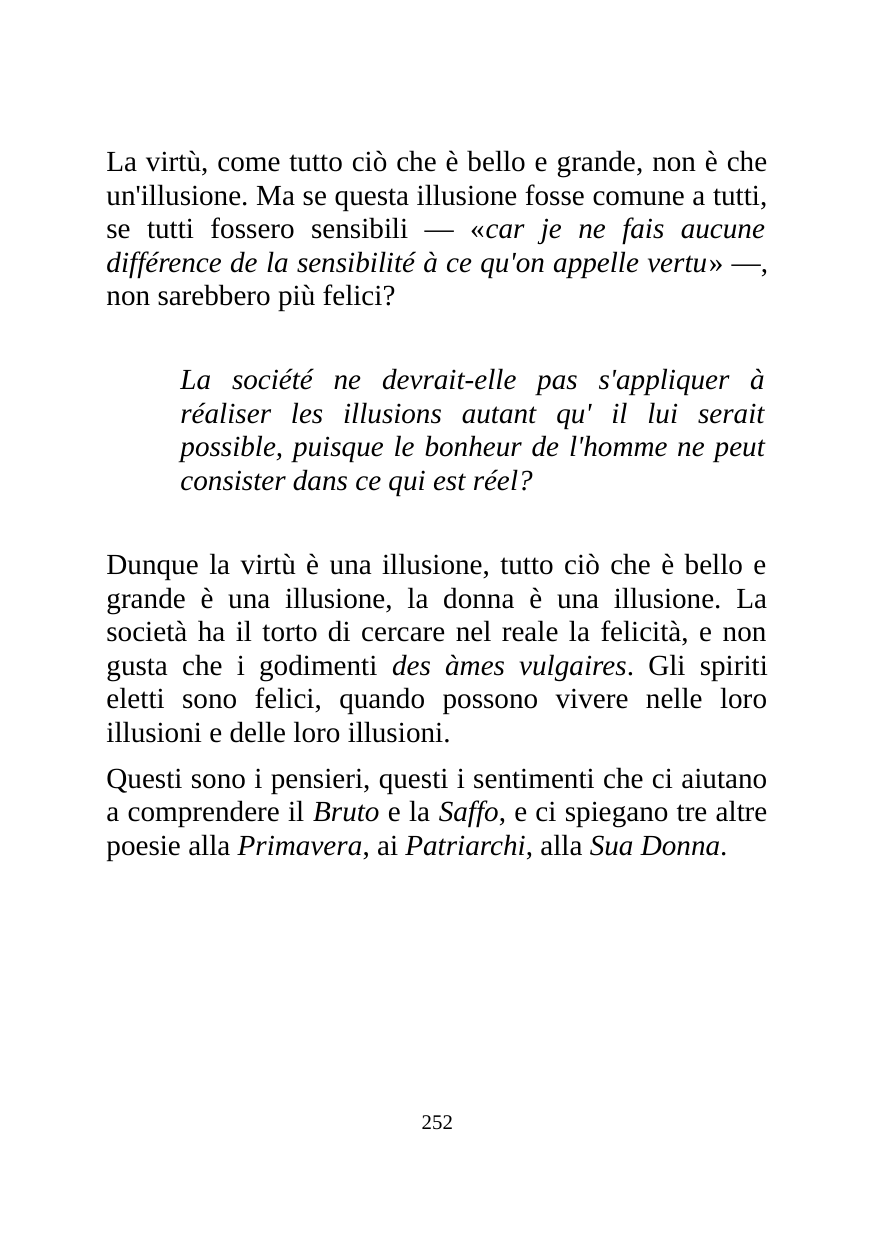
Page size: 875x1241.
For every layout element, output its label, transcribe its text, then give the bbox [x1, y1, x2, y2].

text Questi sono i pensieri, questi i sentimenti che ci aiutano a comprendere il Bruto e la Saffo, e ci spiegano tre altre poesie alla Primavera, ai Patriarchi, alla Sua Donna. [106, 761, 768, 862]
text La virtù, come tutto ciò che è bello e grande, non è che un'illusione. Ma se questa illusione fosse comune a tutti, se tutti fossero sensibili — «car je ne fais aucune différence de la sensibilité à ce qu'on appelle vertu» —, non sarebbero più felici? [106, 144, 768, 312]
text La société ne devrait-elle pas s'appliquer à réaliser les illusions autant qu' il lui serait possible, puisque le bonheur de l'homme ne peut consister dans ce qui est réel? [180, 362, 768, 497]
text Dunque la virtù è una illusione, tutto ciò che è bello e grande è una illusione, la donna è una illusione. La società ha il torto di cercare nel reale la felicità, e non gusta che i godimenti des àmes vulgaires. Gli spiriti eletti sono felici, quando possono vivere nelle loro illusioni e delle loro illusioni. [106, 547, 768, 748]
